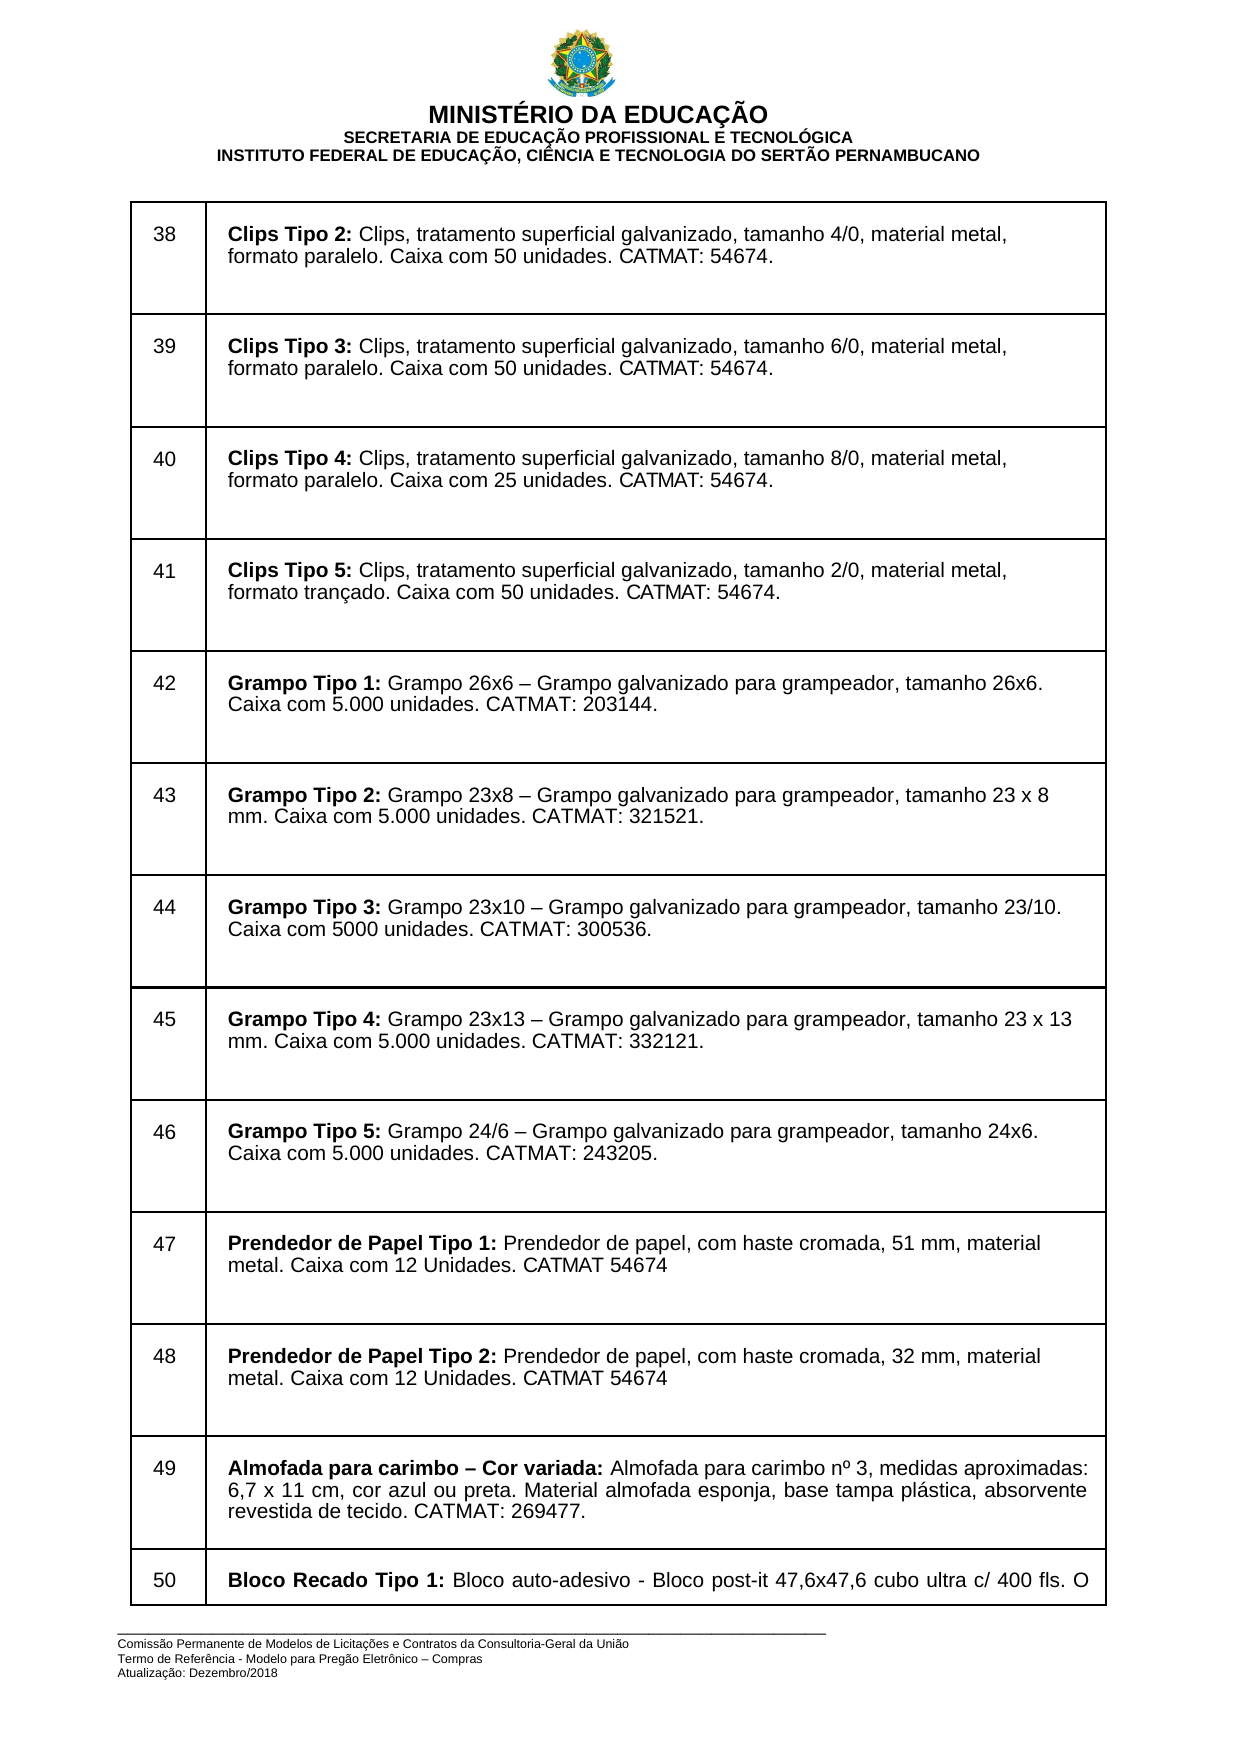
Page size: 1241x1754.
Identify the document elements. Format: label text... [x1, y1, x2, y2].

table_cell Clips Tipo 4: Clips, tratamento superficial galvanizado, tamanho 8/0, material metal, formato paralelo. Caixa com 25 unidades. CATMAT: 54674. [207, 428, 1105, 538]
table_cell 47 [132, 1213, 205, 1323]
table_cell 48 [132, 1325, 205, 1435]
table_cell Grampo Tipo 2: Grampo 23x8 – Grampo galvanizado para grampeador, tamanho 23 x 8 mm. Caixa com 5.000 unidades. CATMAT: 321521. [207, 764, 1105, 874]
table_cell Grampo Tipo 3: Grampo 23x10 – Grampo galvanizado para grampeador, tamanho 23/10. Caixa com 5000 unidades. CATMAT: 300536. [207, 876, 1105, 986]
table_cell Grampo Tipo 5: Grampo 24/6 – Grampo galvanizado para grampeador, tamanho 24x6. Caixa com 5.000 unidades. CATMAT: 243205. [207, 1101, 1105, 1211]
table_cell Prendedor de Papel Tipo 1: Prendedor de papel, com haste cromada, 51 mm, material metal. Caixa com 12 Unidades. CATMAT 54674 [207, 1213, 1105, 1323]
table_cell Clips Tipo 5: Clips, tratamento superficial galvanizado, tamanho 2/0, material metal, formato trançado. Caixa com 50 unidades. CATMAT: 54674. [207, 540, 1105, 650]
table_cell 42 [132, 652, 205, 762]
table_cell Grampo Tipo 4: Grampo 23x13 – Grampo galvanizado para grampeador, tamanho 23 x 13 mm. Caixa com 5.000 unidades. CATMAT: 332121. [207, 989, 1105, 1099]
table_cell 41 [132, 540, 205, 650]
table_cell Grampo Tipo 1: Grampo 26x6 – Grampo galvanizado para grampeador, tamanho 26x6. Caixa com 5.000 unidades. CATMAT: 203144. [207, 652, 1105, 762]
table_cell Clips Tipo 2: Clips, tratamento superficial galvanizado, tamanho 4/0, material metal, formato paralelo. Caixa com 50 unidades. CATMAT: 54674. [207, 203, 1105, 313]
table_cell 40 [132, 428, 205, 538]
table_cell 50 [132, 1550, 205, 1604]
table_cell Clips Tipo 3: Clips, tratamento superficial galvanizado, tamanho 6/0, material metal, formato paralelo. Caixa com 50 unidades. CATMAT: 54674. [207, 315, 1105, 426]
table_cell 45 [132, 989, 205, 1099]
table_cell Bloco Recado Tipo 1: Bloco auto-adesivo - Bloco post-it 47,6x47,6 cubo ultra c/ 400 fls. O [207, 1550, 1105, 1604]
table_cell 38 [132, 203, 205, 313]
table_cell 43 [132, 764, 205, 874]
table_cell Prendedor de Papel Tipo 2: Prendedor de papel, com haste cromada, 32 mm, material metal. Caixa com 12 Unidades. CATMAT 54674 [207, 1325, 1105, 1435]
table_cell 49 [132, 1437, 205, 1547]
picture [547, 29, 616, 97]
table_cell 46 [132, 1101, 205, 1211]
table_cell 44 [132, 876, 205, 986]
table_cell 39 [132, 315, 205, 426]
table_cell Almofada para carimbo – Cor variada: Almofada para carimbo nº 3, medidas aproximadas: 6,7 x 11 cm, cor azul ou preta. Material almofada esponja, base tampa plástica, absorvente revestida de tecido. CATMAT: 269477. [207, 1437, 1105, 1547]
